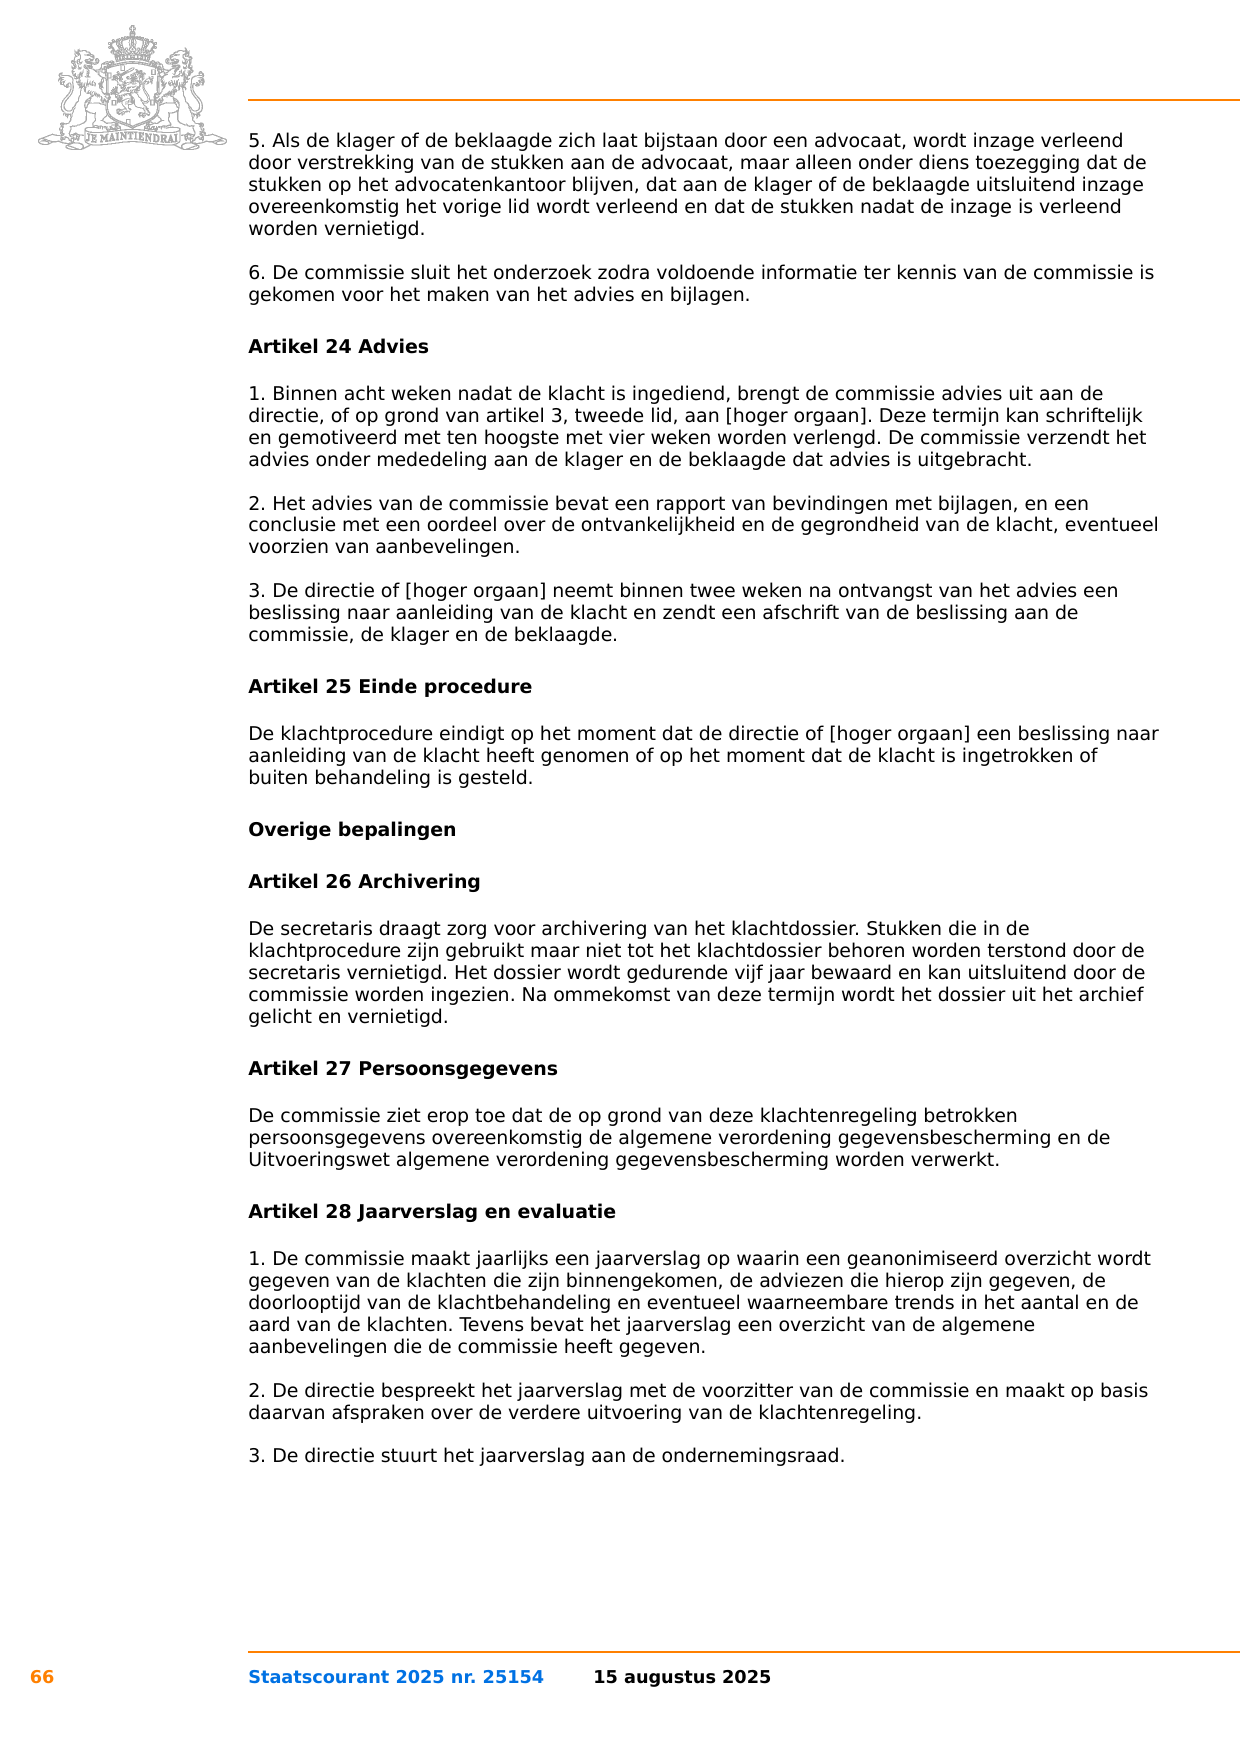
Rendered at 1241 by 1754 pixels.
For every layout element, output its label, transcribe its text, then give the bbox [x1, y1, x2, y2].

subtitle Artikel 24 Advies [248, 336, 1163, 358]
text 1. Binnen acht weken nadat de klacht is ingediend, brengt de commissie advies uit aan de directie, of op grond van artikel 3, tweede lid, aan [hoger orgaan]. Deze termijn kan schriftelijk en gemotiveerd met ten hoogste met vier weken worden verlengd. De commissie verzendt het advies onder mededeling aan de klager en de beklaagde dat advies is uitgebracht. [248, 383, 1163, 471]
subtitle Artikel 25 Einde procedure [248, 676, 1163, 698]
text De secretaris draagt zorg voor archivering van het klachtdossier. Stukken die in de klachtprocedure zijn gebruikt maar niet tot het klachtdossier behoren worden terstond door de secretaris vernietigd. Het dossier wordt gedurende vijf jaar bewaard en kan uitsluitend door de commissie worden ingezien. Na ommekomst van deze termijn wordt het dossier uit het archief gelicht en vernietigd. [248, 918, 1163, 1028]
subtitle Artikel 28 Jaarverslag en evaluatie [248, 1201, 1163, 1223]
text De klachtprocedure eindigt op het moment dat de directie of [hoger orgaan] een beslissing naar aanleiding van de klacht heeft genomen of op het moment dat de klacht is ingetrokken of buiten behandeling is gesteld. [248, 723, 1163, 789]
text 6. De commissie sluit het onderzoek zodra voldoende informatie ter kennis van de commissie is gekomen voor het maken van het advies en bijlagen. [248, 262, 1163, 306]
text 3. De directie of [hoger orgaan] neemt binnen twee weken na ontvangst van het advies een beslissing naar aanleiding van de klacht en zendt een afschrift van de beslissing aan de commissie, de klager en de beklaagde. [248, 580, 1163, 646]
text 1. De commissie maakt jaarlijks een jaarverslag op waarin een geanonimiseerd overzicht wordt gegeven van de klachten die zijn binnengekomen, de adviezen die hierop zijn gegeven, de doorlooptijd van de klachtbehandeling en eventueel waarneembare trends in het aantal en de aard van de klachten. Tevens bevat het jaarverslag een overzicht van de algemene aanbevelingen die de commissie heeft gegeven. [248, 1248, 1163, 1358]
picture [38, 25, 227, 150]
subtitle Overige bepalingen [248, 819, 1163, 841]
text 3. De directie stuurt het jaarverslag aan de ondernemingsraad. [248, 1445, 1163, 1467]
text 2. Het advies van de commissie bevat een rapport van bevindingen met bijlagen, en een conclusie met een oordeel over de ontvankelijkheid en de gegrondheid van de klacht, eventueel voorzien van aanbevelingen. [248, 492, 1163, 558]
text 5. Als de klager of de beklaagde zich laat bijstaan door een advocaat, wordt inzage verleend door verstrekking van de stukken aan de advocaat, maar alleen onder diens toezegging dat de stukken op het advocatenkantoor blijven, dat aan de klager of de beklaagde uitsluitend inzage overeenkomstig het vorige lid wordt verleend en dat de stukken nadat de inzage is verleend worden vernietigd. [248, 130, 1163, 240]
subtitle Artikel 26 Archivering [248, 871, 1163, 893]
subtitle Artikel 27 Persoonsgegevens [248, 1058, 1163, 1080]
text De commissie ziet erop toe dat de op grond van deze klachtenregeling betrokken persoonsgegevens overeenkomstig de algemene verordening gegevensbescherming en de Uitvoeringswet algemene verordening gegevensbescherming worden verwerkt. [248, 1105, 1163, 1171]
text 2. De directie bespreekt het jaarverslag met de voorzitter van de commissie en maakt op basis daarvan afspraken over de verdere uitvoering van de klachtenregeling. [248, 1379, 1163, 1423]
